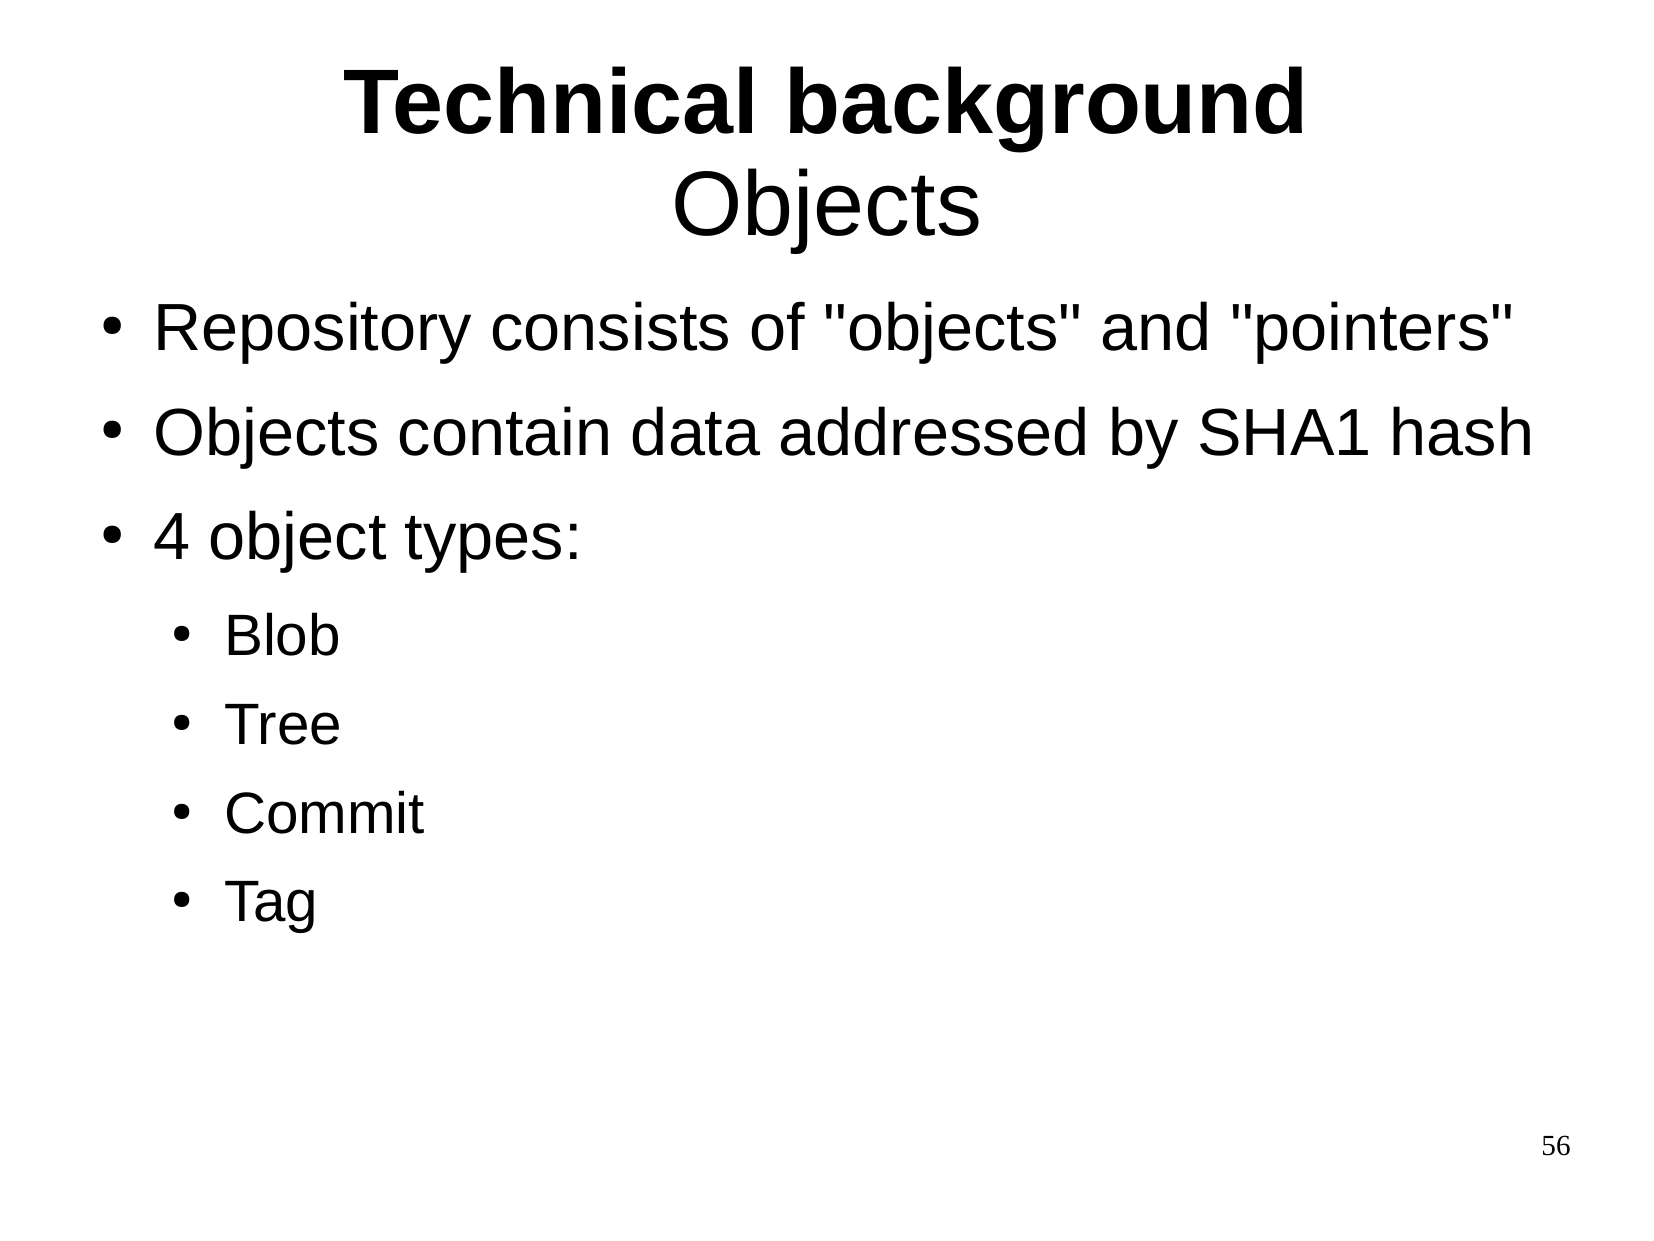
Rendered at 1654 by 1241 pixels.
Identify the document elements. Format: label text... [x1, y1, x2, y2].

list Repository consists of "objects" and "pointers" Objects contain data addressed by SHA1 hash 4 object types: Blob Tree Commit Tag [82, 290, 1571, 1010]
title Technical background Objects [82, 49, 1571, 257]
